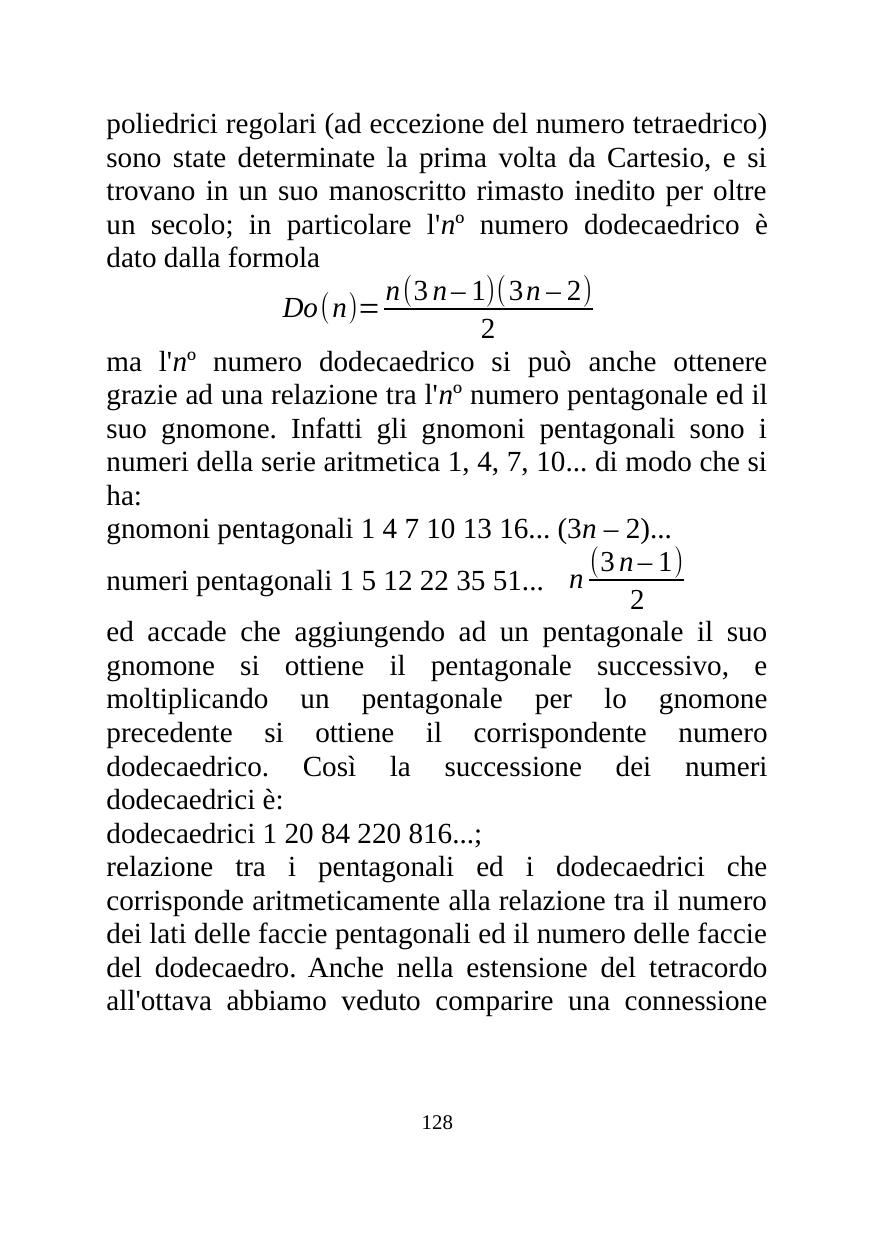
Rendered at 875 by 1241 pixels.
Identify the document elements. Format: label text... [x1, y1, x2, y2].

text ma l'nº numero dodecaedrico si può anche ottenere grazie ad una relazione tra l'nº numero pentagonale ed il suo gnomone. Infatti gli gnomoni pentagonali sono i numeri della serie aritmetica 1, 4, 7, 10... di modo che si ha: [106, 344, 768, 511]
text poliedrici regolari (ad eccezione del numero tetraedrico) sono state determinate la prima volta da Cartesio, e si trovano in un suo manoscritto rimasto inedito per oltre un secolo; in particolare l'nº numero dodecaedrico è dato dalla formola [106, 106, 768, 274]
text numeri pentagonali 1 5 12 22 35 51... [106, 545, 768, 614]
text dodecaedrici 1 20 84 220 816...; [106, 816, 768, 849]
text gnomoni pentagonali 1 4 7 10 13 16... (3n – 2)... [106, 511, 768, 545]
text relazione tra i pentagonali ed i dodecaedrici che corrisponde aritmeticamente alla relazione tra il numero dei lati delle faccie pentagonali ed il numero delle faccie del dodecaedro. Anche nella estensione del tetracordo all'ottava abbiamo veduto comparire una connessione [106, 849, 768, 1017]
text ed accade che aggiungendo ad un pentagonale il suo gnomone si ottiene il pentagonale successivo, e moltiplicando un pentagonale per lo gnomone precedente si ottiene il corrispondente numero dodecaedrico. Così la successione dei numeri dodecaedrici è: [106, 614, 768, 816]
